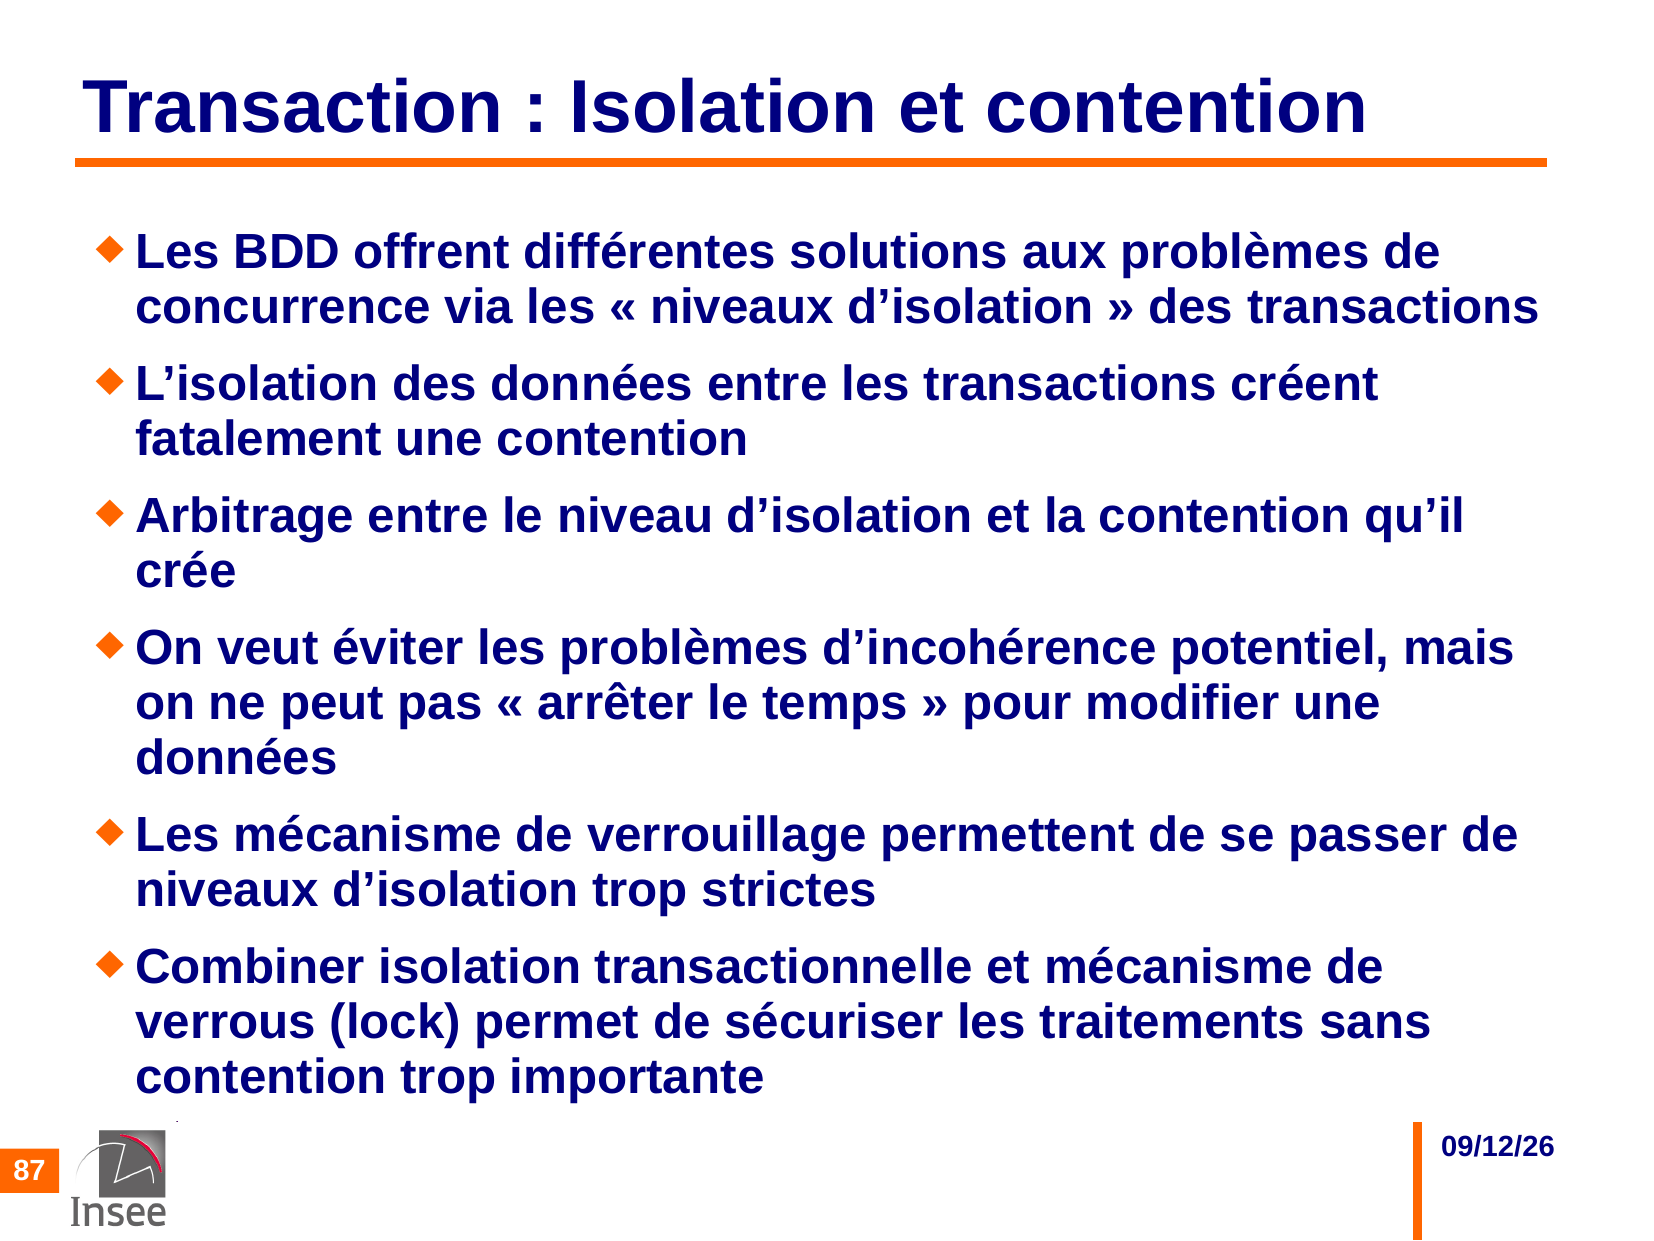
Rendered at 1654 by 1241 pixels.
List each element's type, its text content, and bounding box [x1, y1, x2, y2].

picture [62, 1121, 178, 1241]
title Transaction : Isolation et contention [82, 49, 1619, 163]
list Les BDD offrent différentes solutions aux problèmes de concurrence via les « niveaux d’isolation » des transactions L’isolation des données entre les transactions créent fatalement une contention Arbitrage entre le niveau d’isolation et la contention qu’il crée On veut éviter les problèmes d’incohérence potentiel, mais on ne peut pas « arrêter le temps » pour modifier une données Les mécanisme de verrouillage permettent de se passer de niveaux d’isolation trop strictes Combiner isolation transactionnelle et mécanisme de verrous (lock) permet de sécuriser les traitements sans contention trop importante [82, 224, 1571, 1123]
